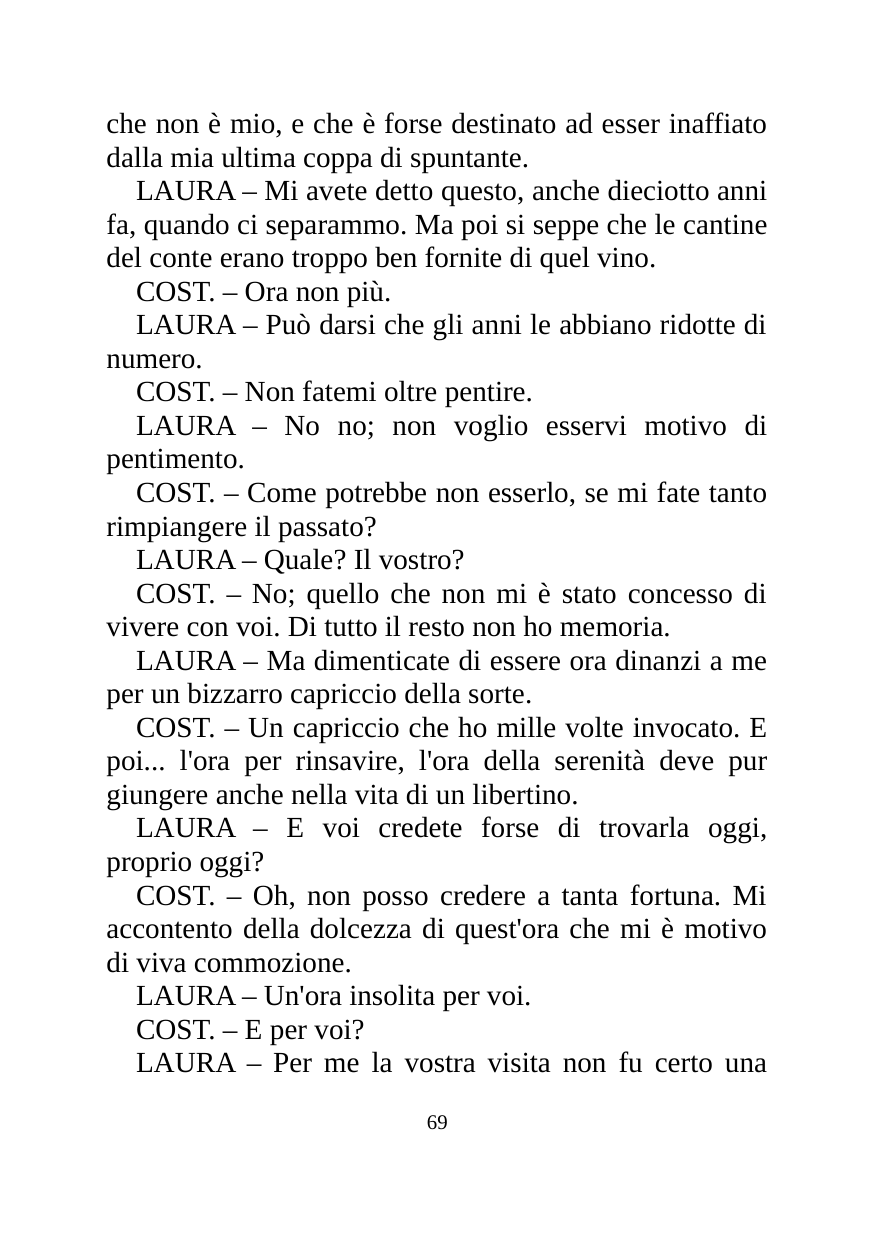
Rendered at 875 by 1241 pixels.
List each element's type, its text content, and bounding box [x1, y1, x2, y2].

text COST. – E per voi? [106, 1012, 768, 1045]
text LAURA – Ma dimenticate di essere ora dinanzi a me per un bizzarro capriccio della sorte. [106, 643, 768, 710]
text COST. – Un capriccio che ho mille volte invocato. E poi... l'ora per rinsavire, l'ora della serenità deve pur giungere anche nella vita di un libertino. [106, 710, 768, 811]
text COST. – Come potrebbe non esserlo, se mi fate tanto rimpiangere il passato? [106, 475, 768, 542]
text LAURA – Quale? Il vostro? [106, 542, 768, 576]
text LAURA – Mi avete detto questo, anche dieciotto anni fa, quando ci separammo. Ma poi si seppe che le cantine del conte erano troppo ben fornite di quel vino. [106, 173, 768, 274]
text COST. – Ora non più. [106, 274, 768, 307]
text LAURA – Per me la vostra visita non fu certo una [106, 1045, 768, 1079]
text LAURA – Un'ora insolita per voi. [106, 978, 768, 1012]
text LAURA – Può darsi che gli anni le abbiano ridotte di numero. [106, 307, 768, 374]
text LAURA – E voi credete forse di trovarla oggi, proprio oggi? [106, 811, 768, 878]
text COST. – Oh, non posso credere a tanta fortuna. Mi accontento della dolcezza di quest'ora che mi è motivo di viva commozione. [106, 878, 768, 978]
text COST. – No; quello che non mi è stato concesso di vivere con voi. Di tutto il resto non ho memoria. [106, 576, 768, 643]
text COST. – Non fatemi oltre pentire. [106, 374, 768, 408]
text che non è mio, e che è forse destinato ad esser inaffiato dalla mia ultima coppa di spuntante. [106, 106, 768, 173]
text LAURA – No no; non voglio esservi motivo di pentimento. [106, 408, 768, 475]
